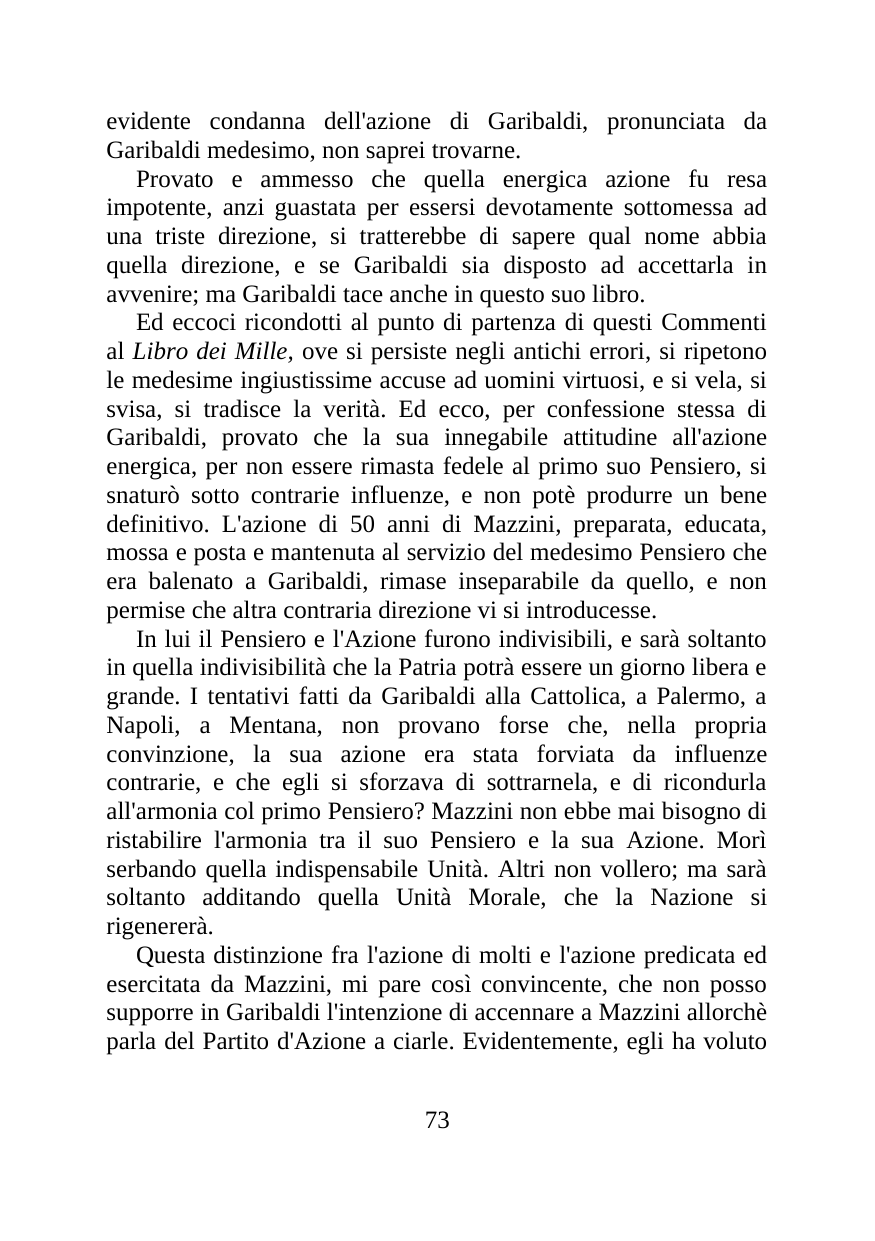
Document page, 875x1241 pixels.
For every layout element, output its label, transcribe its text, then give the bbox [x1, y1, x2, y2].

text Questa distinzione fra l'azione di molti e l'azione predicata ed esercitata da Mazzini, mi pare così convincente, che non posso supporre in Garibaldi l'intenzione di accennare a Mazzini allorchè parla del Partito d'Azione a ciarle. Evidentemente, egli ha voluto [106, 940, 768, 1055]
text Ed eccoci ricondotti al punto di partenza di questi Commenti al Libro dei Mille, ove si persiste negli antichi errori, si ripetono le medesime ingiustissime accuse ad uomini virtuosi, e si vela, si svisa, si tradisce la verità. Ed ecco, per confessione stessa di Garibaldi, provato che la sua innegabile attitudine all'azione energica, per non essere rimasta fedele al primo suo Pensiero, si snaturò sotto contrarie influenze, e non potè produrre un bene definitivo. L'azione di 50 anni di Mazzini, preparata, educata, mossa e posta e mantenuta al servizio del medesimo Pensiero che era balenato a Garibaldi, rimase inseparabile da quello, e non permise che altra contraria direzione vi si introducesse. [106, 307, 768, 624]
text In lui il Pensiero e l'Azione furono indivisibili, e sarà soltanto in quella indivisibilità che la Patria potrà essere un giorno libera e grande. I tentativi fatti da Garibaldi alla Cattolica, a Palermo, a Napoli, a Mentana, non provano forse che, nella propria convinzione, la sua azione era stata forviata da influenze contrarie, e che egli si sforzava di sottrarnela, e di ricondurla all'armonia col primo Pensiero? Mazzini non ebbe mai bisogno di ristabilire l'armonia tra il suo Pensiero e la sua Azione. Morì serbando quella indispensabile Unità. Altri non vollero; ma sarà soltanto additando quella Unità Morale, che la Nazione si rigenererà. [106, 624, 768, 940]
text Provato e ammesso che quella energica azione fu resa impotente, anzi guastata per essersi devotamente sottomessa ad una triste direzione, si tratterebbe di sapere qual nome abbia quella direzione, e se Garibaldi sia disposto ad accettarla in avvenire; ma Garibaldi tace anche in questo suo libro. [106, 164, 768, 307]
text evidente condanna dell'azione di Garibaldi, pronunciata da Garibaldi medesimo, non saprei trovarne. [106, 106, 768, 164]
